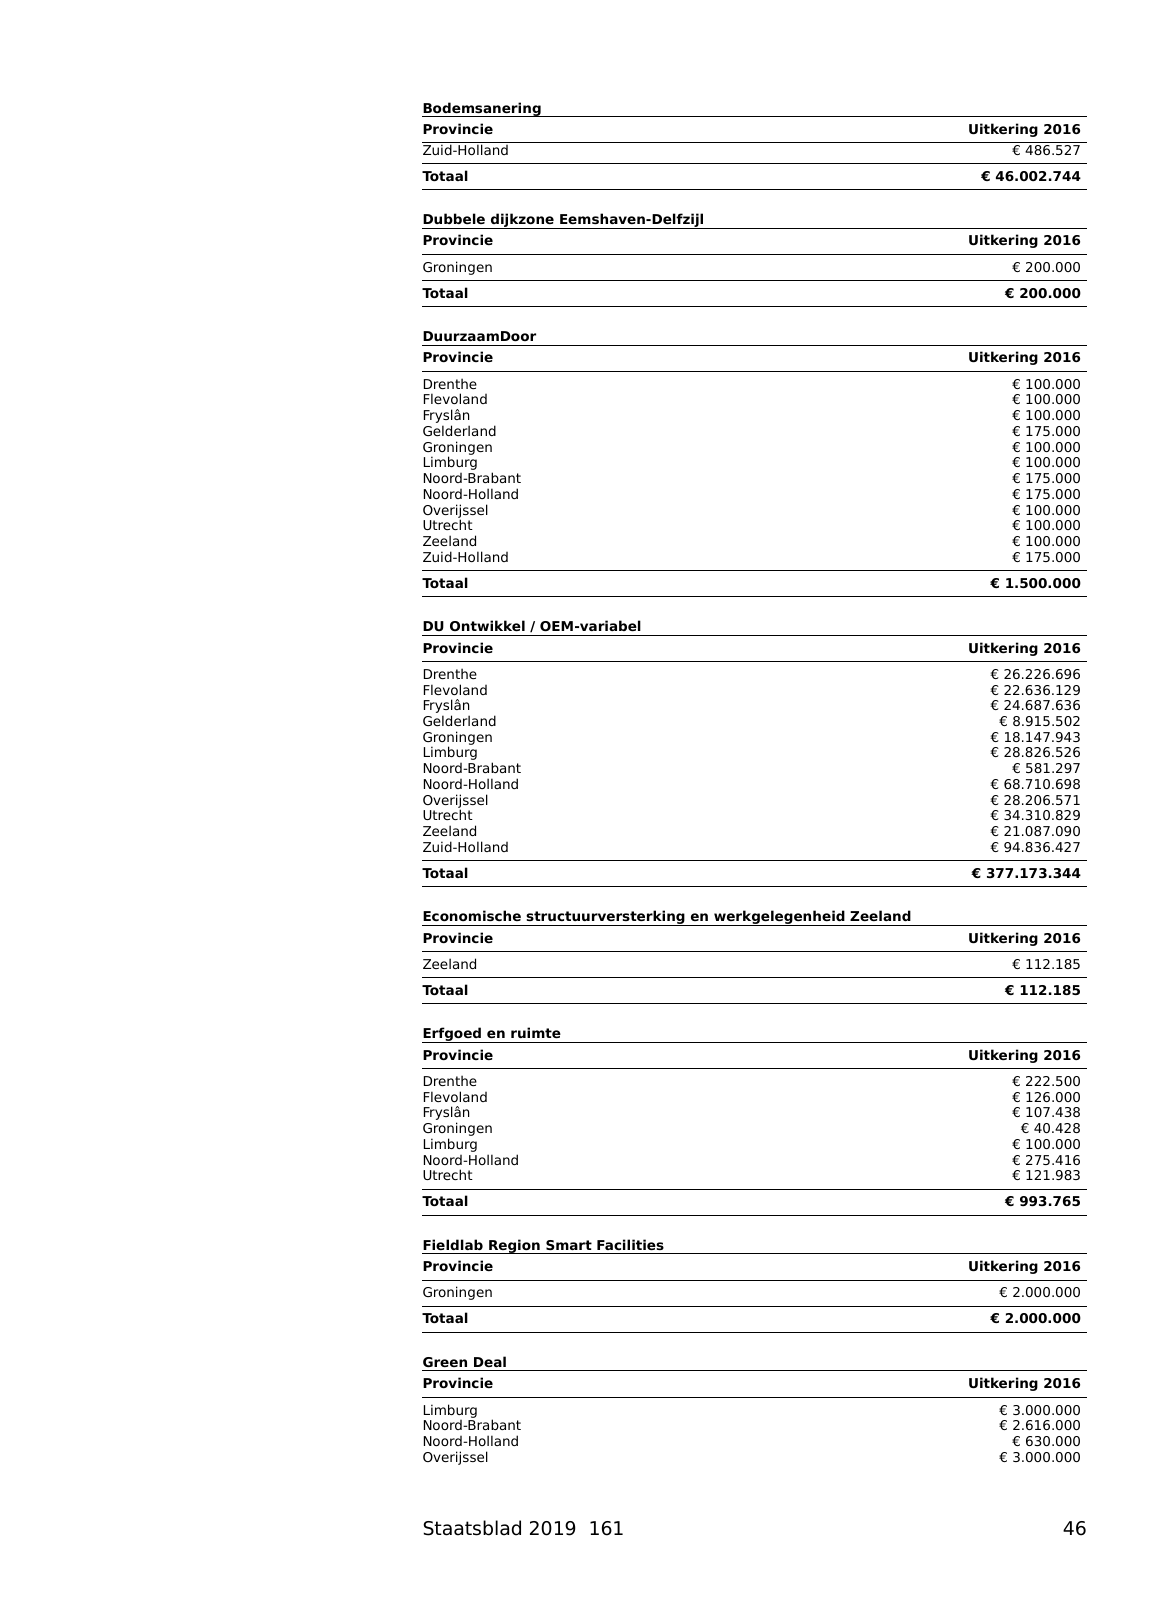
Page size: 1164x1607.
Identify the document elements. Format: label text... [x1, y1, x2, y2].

table_cell Limburg [422, 1137, 754, 1152]
table_cell Drenthe [422, 1069, 754, 1089]
table_cell € 68.710.698 [754, 777, 1087, 792]
table_cell Groningen [422, 255, 754, 280]
table_cell Provincie [422, 636, 754, 661]
table_cell Noord-Brabant [422, 471, 754, 487]
table_cell Provincie [422, 229, 754, 254]
table_cell € 126.000 [754, 1090, 1087, 1105]
table_cell € 175.000 [754, 471, 1087, 487]
table_cell Totaal [422, 571, 754, 596]
table_header Dubbele dijkzone Eemshaven-Delfzijl [422, 212, 1087, 227]
table_cell Groningen [422, 1121, 754, 1137]
table_cell € 8.915.502 [754, 714, 1087, 729]
table_cell € 630.000 [754, 1434, 1087, 1449]
table_cell Uitkering 2016 [754, 636, 1087, 661]
table_cell Provincie [422, 1371, 754, 1397]
table_cell Noord-Holland [422, 1153, 754, 1168]
table_cell Utrecht [422, 518, 754, 534]
table_cell Groningen [422, 439, 754, 455]
table_cell € 100.000 [754, 518, 1087, 534]
table_cell € 581.297 [754, 761, 1087, 777]
table_cell Limburg [422, 745, 754, 761]
table_header Economische structuurversterking en werkgelegenheid Zeeland [422, 909, 1087, 925]
table_cell Totaal [422, 281, 754, 306]
table_cell € 100.000 [754, 408, 1087, 424]
table_cell € 3.000.000 [754, 1450, 1087, 1465]
table_cell Overijssel [422, 502, 754, 518]
table_cell € 107.438 [754, 1105, 1087, 1121]
table_cell Flevoland [422, 682, 754, 698]
table_cell Uitkering 2016 [754, 1371, 1087, 1397]
table_cell € 22.636.129 [754, 682, 1087, 698]
table_cell Totaal [422, 1190, 754, 1215]
table_header Bodemsanering [422, 100, 1087, 116]
table_cell Totaal [422, 1307, 754, 1332]
table_cell € 112.185 [754, 978, 1087, 1003]
table_cell Zuid-Holland [422, 143, 754, 163]
table_cell € 100.000 [754, 502, 1087, 518]
table_cell Noord-Holland [422, 1434, 754, 1449]
table_cell € 175.000 [754, 424, 1087, 439]
table_cell Zeeland [422, 824, 754, 839]
table_cell Drenthe [422, 372, 754, 392]
table_cell Uitkering 2016 [754, 229, 1087, 254]
table_cell € 1.500.000 [754, 571, 1087, 596]
table_cell € 100.000 [754, 439, 1087, 455]
table_header Fieldlab Region Smart Facilities [422, 1238, 1087, 1253]
table_cell € 222.500 [754, 1069, 1087, 1089]
table_cell € 3.000.000 [754, 1398, 1087, 1418]
table_cell € 2.616.000 [754, 1418, 1087, 1434]
table_header DU Ontwikkel / OEM-variabel [422, 619, 1087, 635]
table_cell Provincie [422, 1043, 754, 1068]
table_cell € 275.416 [754, 1153, 1087, 1168]
table_cell Zeeland [422, 952, 754, 977]
table_cell Zeeland [422, 534, 754, 549]
table_cell Limburg [422, 455, 754, 471]
table_cell € 175.000 [754, 487, 1087, 502]
table_cell € 200.000 [754, 281, 1087, 306]
table_cell Totaal [422, 978, 754, 1003]
table_cell Gelderland [422, 424, 754, 439]
table_header Green Deal [422, 1355, 1087, 1370]
table_cell € 46.002.744 [754, 164, 1087, 189]
table_cell € 18.147.943 [754, 730, 1087, 745]
table_cell Groningen [422, 730, 754, 745]
table_cell Overijssel [422, 793, 754, 808]
table_cell € 486.527 [754, 143, 1087, 163]
table_cell Uitkering 2016 [754, 926, 1087, 951]
table_cell € 100.000 [754, 455, 1087, 471]
table_cell Totaal [422, 861, 754, 886]
table_cell Provincie [422, 1254, 754, 1279]
table_cell Zuid-Holland [422, 550, 754, 570]
table_cell Uitkering 2016 [754, 1254, 1087, 1279]
table_cell Noord-Brabant [422, 761, 754, 777]
table_cell Provincie [422, 926, 754, 951]
table_cell € 100.000 [754, 1137, 1087, 1152]
table_cell Groningen [422, 1281, 754, 1306]
table_cell Fryslân [422, 408, 754, 424]
table_cell Fryslân [422, 1105, 754, 1121]
table_cell € 2.000.000 [754, 1281, 1087, 1306]
table_cell € 21.087.090 [754, 824, 1087, 839]
table_cell € 377.173.344 [754, 861, 1087, 886]
table_cell Limburg [422, 1398, 754, 1418]
table_cell Zuid-Holland [422, 840, 754, 860]
table_cell Utrecht [422, 808, 754, 824]
table_cell € 28.826.526 [754, 745, 1087, 761]
table_header DuurzaamDoor [422, 329, 1087, 344]
table_cell Overijssel [422, 1450, 754, 1465]
table_cell € 40.428 [754, 1121, 1087, 1137]
table_cell € 100.000 [754, 392, 1087, 408]
table_cell Gelderland [422, 714, 754, 729]
table_header Erfgoed en ruimte [422, 1026, 1087, 1042]
table_cell Noord-Brabant [422, 1418, 754, 1434]
table_cell Noord-Holland [422, 487, 754, 502]
table_cell € 94.836.427 [754, 840, 1087, 860]
table_cell Flevoland [422, 392, 754, 408]
table_cell € 26.226.696 [754, 662, 1087, 682]
table_cell Drenthe [422, 662, 754, 682]
table_cell Provincie [422, 346, 754, 371]
table_cell € 175.000 [754, 550, 1087, 570]
table_cell Utrecht [422, 1168, 754, 1188]
table_cell € 200.000 [754, 255, 1087, 280]
table_cell € 993.765 [754, 1190, 1087, 1215]
table_cell Uitkering 2016 [754, 117, 1087, 142]
table_cell Uitkering 2016 [754, 346, 1087, 371]
table_cell € 2.000.000 [754, 1307, 1087, 1332]
table_cell € 34.310.829 [754, 808, 1087, 824]
table_cell Totaal [422, 164, 754, 189]
table_cell Fryslân [422, 698, 754, 714]
table_cell € 24.687.636 [754, 698, 1087, 714]
table_cell € 112.185 [754, 952, 1087, 977]
table_cell Provincie [422, 117, 754, 142]
table_cell € 121.983 [754, 1168, 1087, 1188]
table_cell € 100.000 [754, 372, 1087, 392]
table_cell Flevoland [422, 1090, 754, 1105]
table_cell € 100.000 [754, 534, 1087, 549]
table_cell € 28.206.571 [754, 793, 1087, 808]
table_cell Uitkering 2016 [754, 1043, 1087, 1068]
table_cell Noord-Holland [422, 777, 754, 792]
